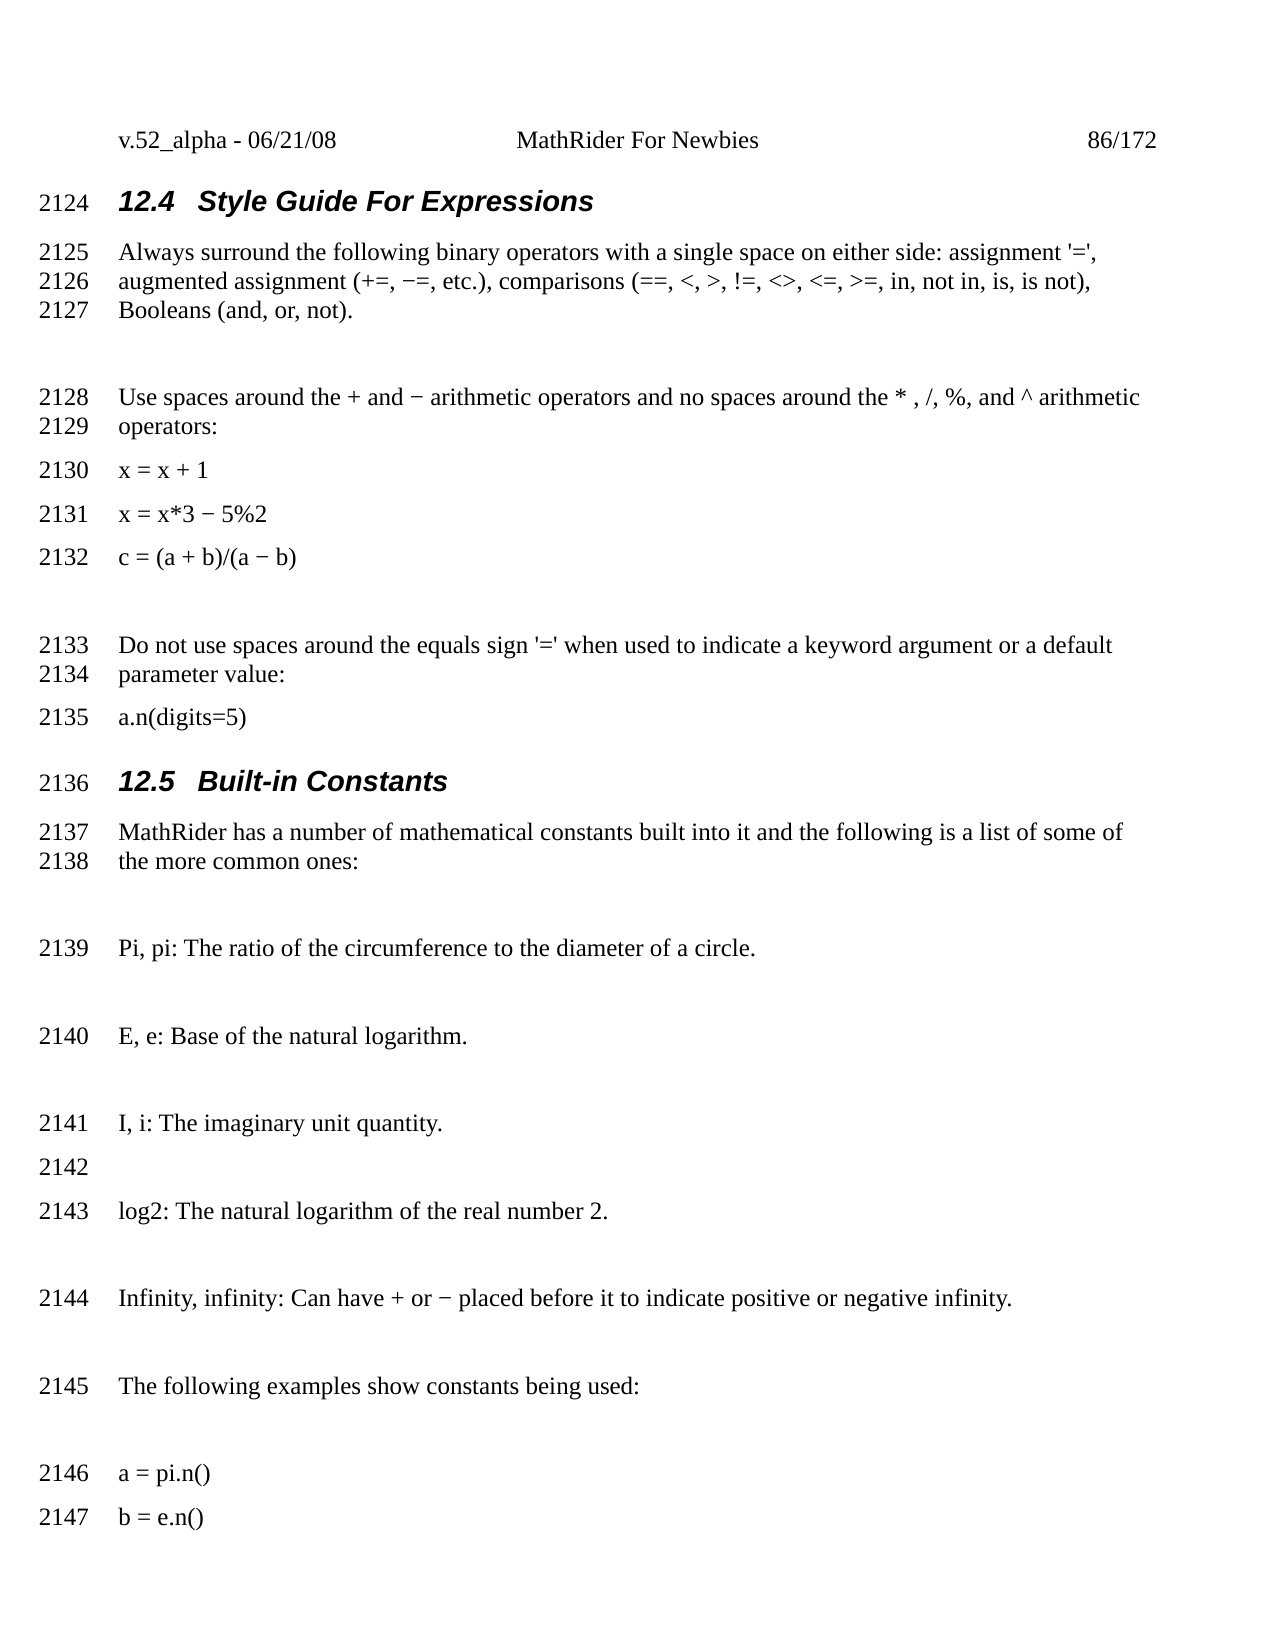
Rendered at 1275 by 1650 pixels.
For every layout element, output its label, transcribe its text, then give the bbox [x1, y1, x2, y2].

text Do not use spaces around the equals sign '=' when used to indicate a keyword argument or a default parameter value: [118, 630, 1157, 687]
text log2: The natural logarithm of the real number 2. [118, 1196, 1157, 1225]
text x = x*3 − 5%2 [118, 499, 1157, 527]
text a = pi.n() [118, 1458, 1157, 1487]
subtitle Built-in Constants [118, 764, 1157, 797]
text I, i: The imaginary unit quantity. [118, 1108, 1157, 1137]
text E, e: Base of the natural logarithm. [118, 1021, 1157, 1050]
text Pi, pi: The ratio of the circumference to the diameter of a circle. [118, 933, 1157, 962]
text c = (a + b)/(a − b) [118, 542, 1157, 571]
text b = e.n() [118, 1502, 1157, 1531]
text Always surround the following binary operators with a single space on either side: assignment '=', augmented assignment (+=, −=, etc.), comparisons (==, <, >, !=, <>, <=, >=, in, not in, is, is not), Booleans (and, or, not). [118, 237, 1157, 324]
text Infinity, infinity: Can have + or − placed before it to indicate positive or negative infinity. [118, 1283, 1157, 1312]
text MathRider has a number of mathematical constants built into it and the following is a list of some of the more common ones: [118, 817, 1157, 875]
text a.n(digits=5) [118, 702, 1157, 731]
text The following examples show constants being used: [118, 1371, 1157, 1400]
text Use spaces around the + and − arithmetic operators and no spaces around the * , /, %, and ^ arithmetic operators: [118, 382, 1157, 440]
subtitle Style Guide For Expressions [118, 184, 1157, 217]
text x = x + 1 [118, 455, 1157, 484]
